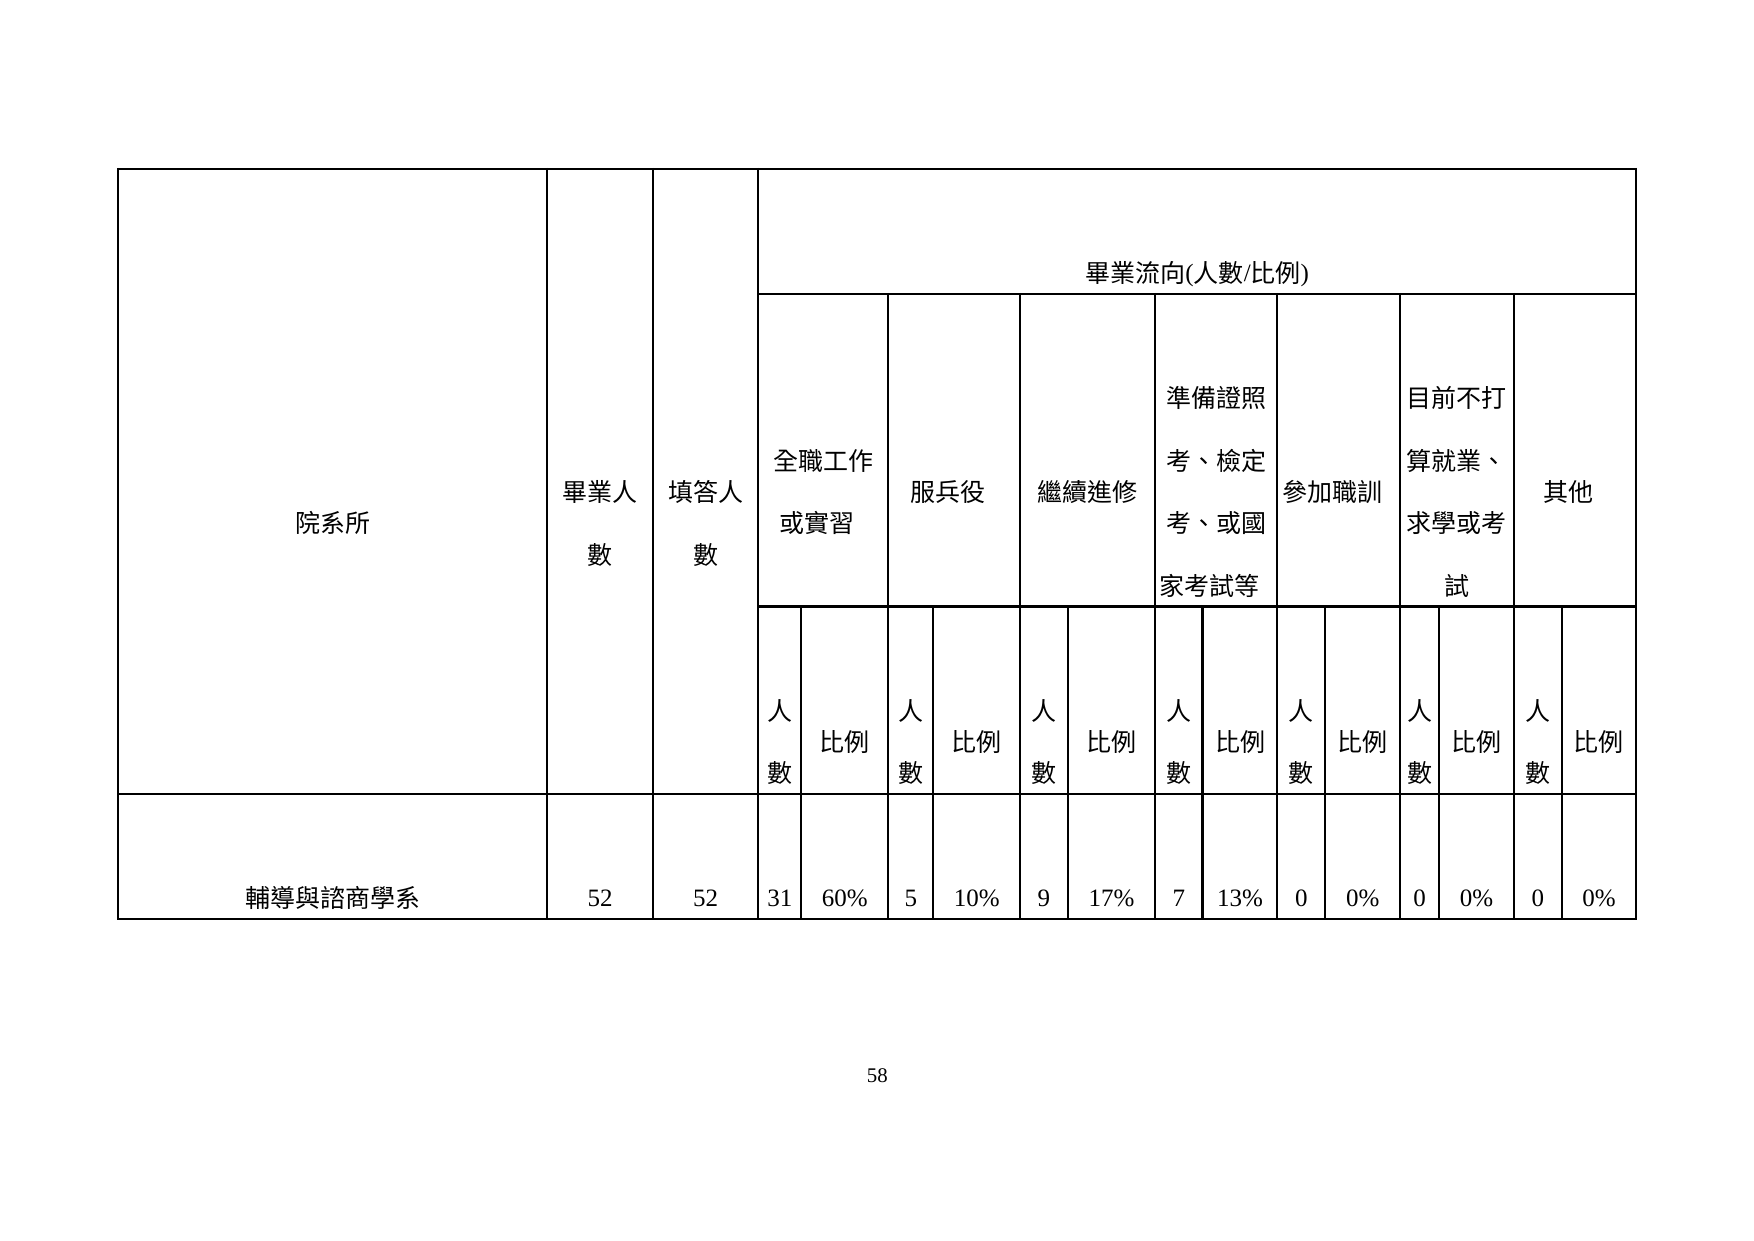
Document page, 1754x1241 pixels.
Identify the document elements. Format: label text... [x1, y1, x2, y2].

table_cell 人數 [1021, 608, 1067, 793]
table_cell 5 [889, 795, 932, 918]
table_cell 服兵役 [889, 295, 1019, 605]
table_cell 0% [1326, 795, 1399, 918]
table_cell 輔導與諮商學系 [119, 795, 546, 918]
table_cell 10% [934, 795, 1019, 918]
table_cell 人數 [759, 608, 800, 793]
table_cell 17% [1069, 795, 1154, 918]
table_cell 繼續進修 [1021, 295, 1154, 605]
table_header 畢業人數 [548, 170, 652, 793]
table_cell 9 [1021, 795, 1067, 918]
table_cell 比例 [1069, 608, 1154, 793]
table_cell 目前不打算就業、求學或考試 [1401, 295, 1513, 605]
table_header 畢業流向(人數/比例) [759, 170, 1635, 293]
table_cell 31 [759, 795, 800, 918]
table_cell 0% [1563, 795, 1635, 918]
table_cell 比例 [934, 608, 1019, 793]
table_cell 0 [1278, 795, 1324, 918]
table_cell 7 [1156, 795, 1201, 918]
table_cell 0% [1440, 795, 1513, 918]
table_cell 參加職訓 [1278, 295, 1399, 605]
table_cell 52 [654, 795, 757, 918]
table_cell 比例 [1563, 608, 1635, 793]
table_cell 其他 [1515, 295, 1635, 605]
table_cell 比例 [1440, 608, 1513, 793]
table_cell 全職工作或實習 [759, 295, 887, 605]
table_header 填答人數 [654, 170, 757, 793]
table_cell 52 [548, 795, 652, 918]
table_cell 人數 [1156, 608, 1201, 793]
table_cell 人數 [889, 608, 932, 793]
table_cell 比例 [1204, 608, 1276, 793]
table_cell 比例 [802, 608, 887, 793]
table_cell 準備證照考、檢定考、或國家考試等 [1156, 295, 1276, 605]
table_cell 人數 [1278, 608, 1324, 793]
table_cell 人數 [1515, 608, 1561, 793]
table_cell 0 [1401, 795, 1438, 918]
table_cell 13% [1204, 795, 1276, 918]
table_cell 人數 [1401, 608, 1438, 793]
table_cell 比例 [1326, 608, 1399, 793]
table_header 院系所 [119, 170, 546, 793]
table_cell 60% [802, 795, 887, 918]
table_cell 0 [1515, 795, 1561, 918]
